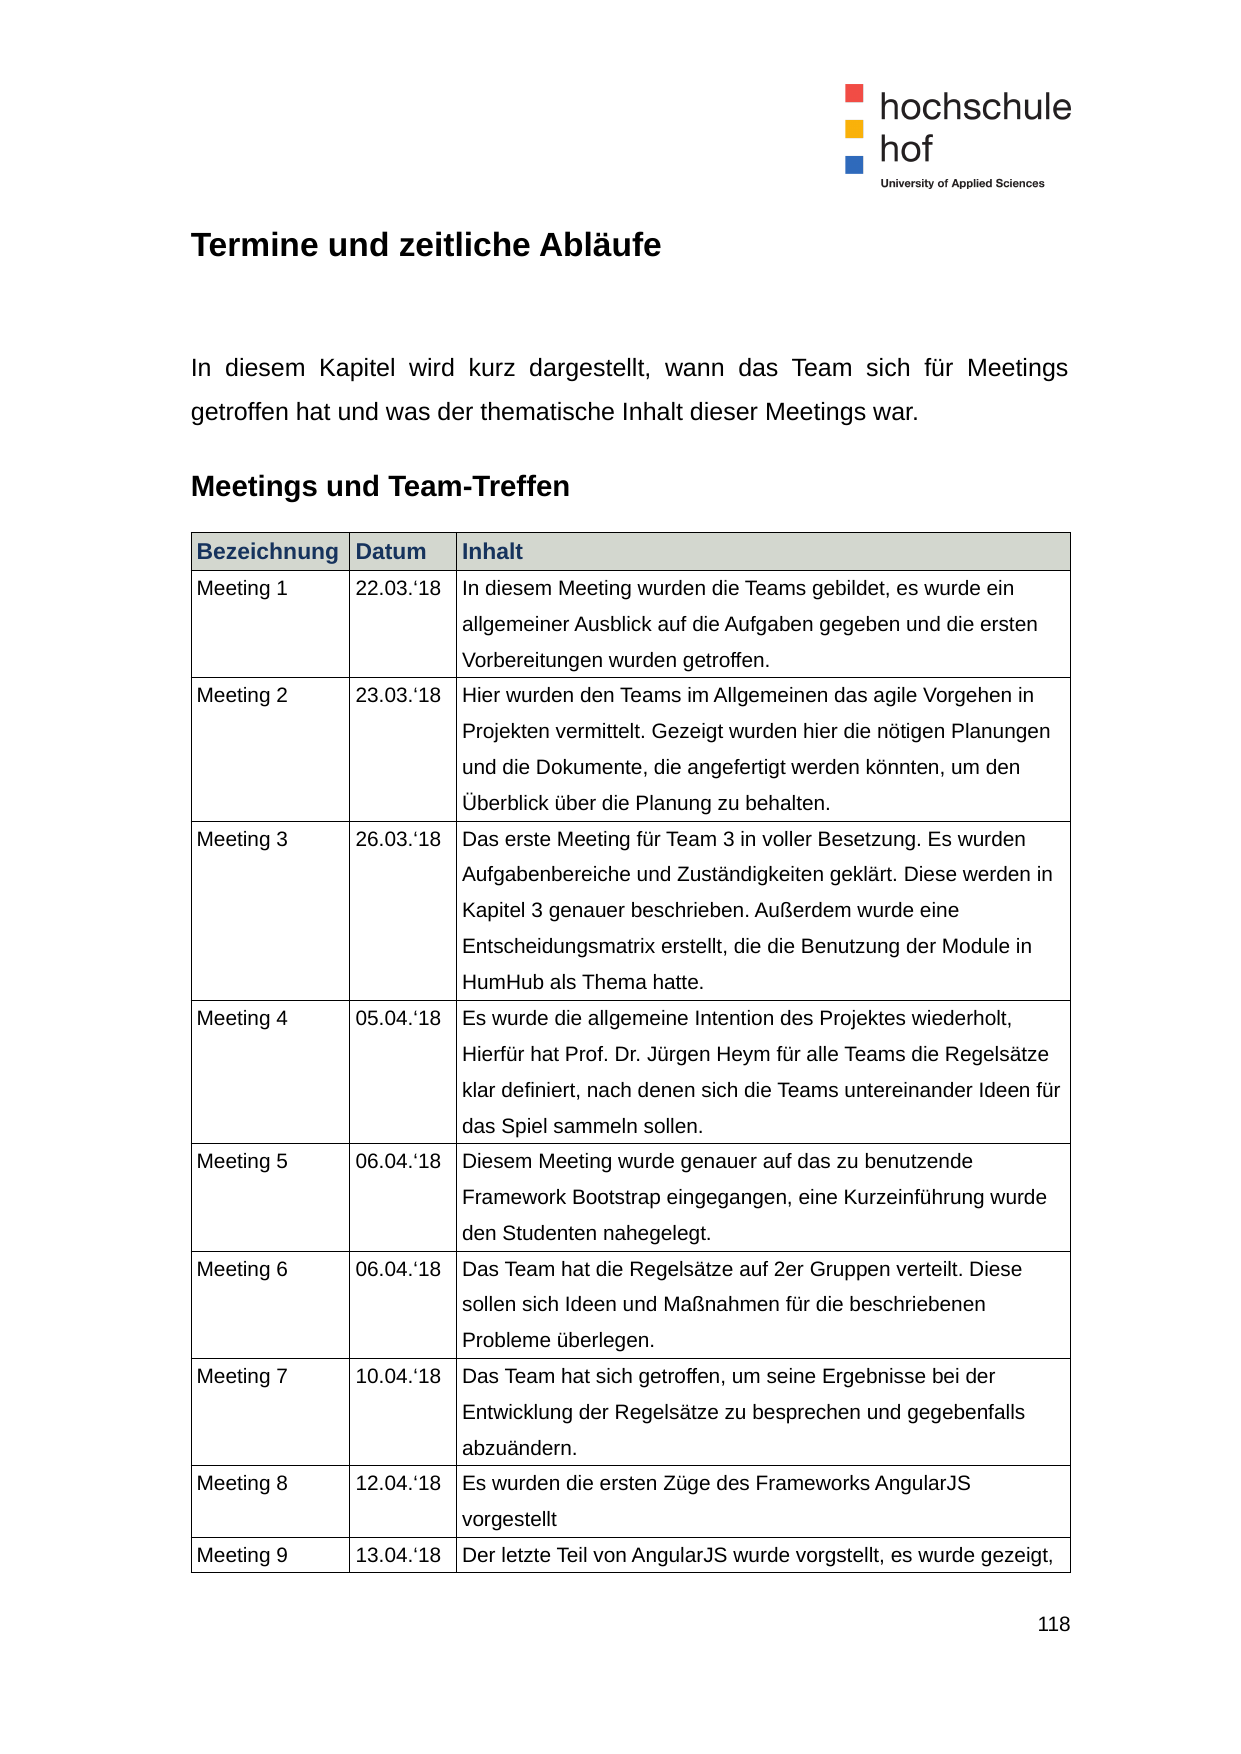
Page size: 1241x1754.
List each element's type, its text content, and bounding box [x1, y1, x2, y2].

subtitle Meetings und Team-Treffen [191, 469, 1070, 502]
table_cell Meeting 5 [192, 1144, 349, 1251]
subtitle Termine und zeitliche Abläufe [191, 225, 1070, 264]
table_cell Meeting 8 [192, 1466, 349, 1537]
table_cell Hier wurden den Teams im Allgemeinen das agile Vorgehen in Projekten vermittelt. Gezeigt wurden hier die nötigen Planungen und die Dokumente, die angefertigt werden könnten, um den Überblick über die Planung zu behalten. [457, 678, 1070, 821]
table_cell 13.04.‘18 [350, 1538, 456, 1572]
picture [845, 84, 1071, 189]
table_cell Es wurde die allgemeine Intention des Projektes wiederholt, Hierfür hat Prof. Dr. Jürgen Heym für alle Teams die Regelsätze klar definiert, nach denen sich die Teams untereinander Ideen für das Spiel sammeln sollen. [457, 1001, 1070, 1143]
table_header Bezeichnung [192, 533, 349, 570]
table_cell Meeting 7 [192, 1359, 349, 1465]
table_cell Meeting 1 [192, 571, 349, 677]
table_cell Der letzte Teil von AngularJS wurde vorgstellt, es wurde gezeigt, [457, 1538, 1070, 1572]
table_cell 05.04.‘18 [350, 1001, 456, 1143]
table_cell Das Team hat die Regelsätze auf 2er Gruppen verteilt. Diese sollen sich Ideen und Maßnahmen für die beschriebenen Probleme überlegen. [457, 1252, 1070, 1358]
table_cell 10.04.‘18 [350, 1359, 456, 1465]
text In diesem Kapitel wird kurz dargestellt, wann das Team sich für Meetings getroffen hat und was der thematische Inhalt dieser Meetings war. [191, 353, 1070, 425]
table_cell 06.04.‘18 [350, 1252, 456, 1358]
table_cell 06.04.‘18 [350, 1144, 456, 1251]
table_cell Meeting 6 [192, 1252, 349, 1358]
table_cell 23.03.‘18 [350, 678, 456, 821]
table_cell 12.04.‘18 [350, 1466, 456, 1537]
table_cell 26.03.‘18 [350, 822, 456, 1000]
table_cell In diesem Meeting wurden die Teams gebildet, es wurde ein allgemeiner Ausblick auf die Aufgaben gegeben und die ersten Vorbereitungen wurden getroffen. [457, 571, 1070, 677]
table_cell Meeting 2 [192, 678, 349, 821]
table_cell Meeting 9 [192, 1538, 349, 1572]
table_cell Meeting 3 [192, 822, 349, 1000]
table_cell Das Team hat sich getroffen, um seine Ergebnisse bei der Entwicklung der Regelsätze zu besprechen und gegebenfalls abzuändern. [457, 1359, 1070, 1465]
table_cell Diesem Meeting wurde genauer auf das zu benutzende Framework Bootstrap eingegangen, eine Kurzeinführung wurde den Studenten nahegelegt. [457, 1144, 1070, 1251]
table_cell Es wurden die ersten Züge des Frameworks AngularJS vorgestellt [457, 1466, 1070, 1537]
table_cell 22.03.‘18 [350, 571, 456, 677]
table_header Inhalt [457, 533, 1070, 570]
table_cell Meeting 4 [192, 1001, 349, 1143]
table_header Datum [350, 533, 456, 570]
table_cell Das erste Meeting für Team 3 in voller Besetzung. Es wurden Aufgabenbereiche und Zuständigkeiten geklärt. Diese werden in Kapitel 3 genauer beschrieben. Außerdem wurde eine Entscheidungsmatrix erstellt, die die Benutzung der Module in HumHub als Thema hatte. [457, 822, 1070, 1000]
